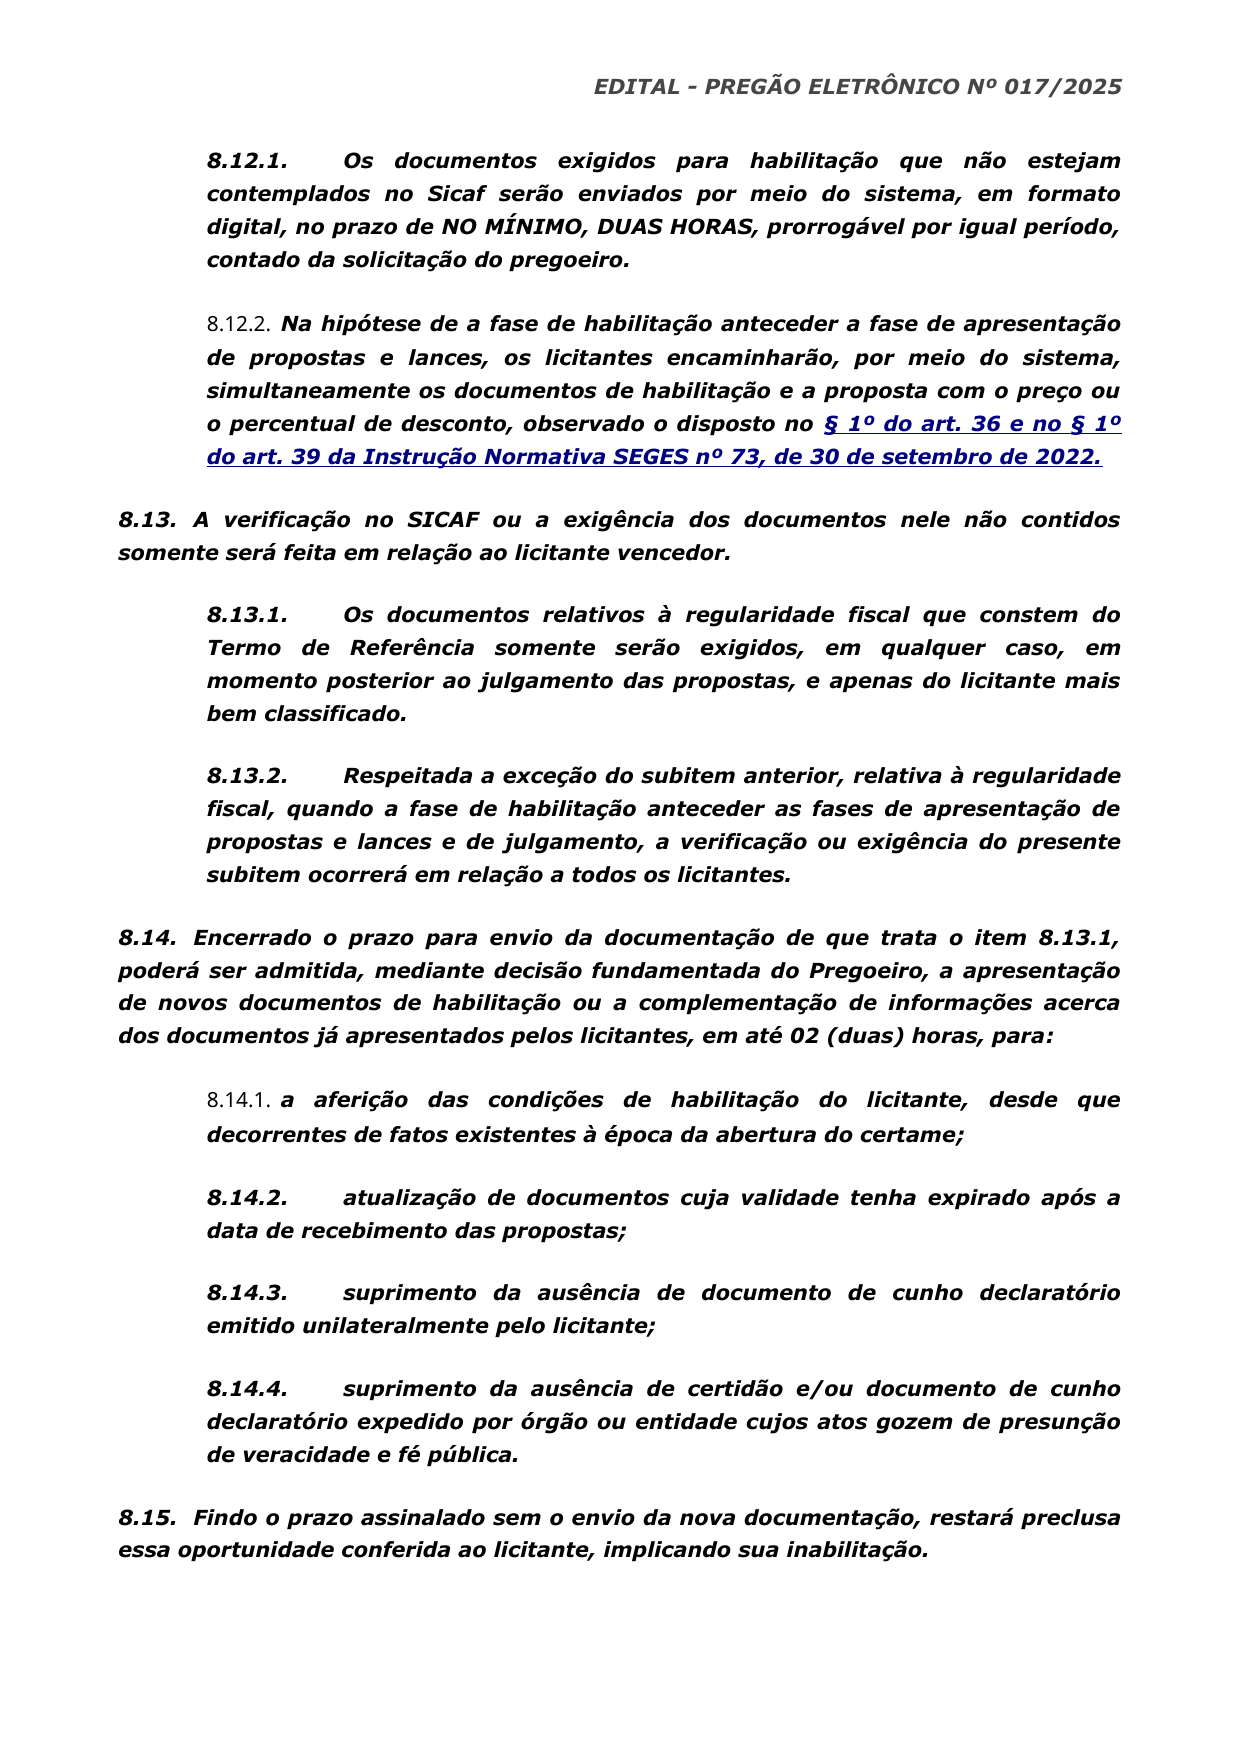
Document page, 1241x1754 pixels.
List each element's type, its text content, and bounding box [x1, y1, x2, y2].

list Os documentos exigidos para habilitação que não estejam contemplados no Sicaf serão enviados por meio do sistema, em formato digital, no prazo de NO MÍNIMO, DUAS HORAS, prorrogável por igual período, contado da solicitação do pregoeiro. [207, 148, 1122, 271]
list atualização de documentos cuja validade tenha expirado após a data de recebimento das propostas; [207, 1184, 1122, 1242]
list suprimento da ausência de certidão e/ou documento de cunho declaratório expedido por órgão ou entidade cujos atos gozem de presunção de veracidade e fé pública. [207, 1376, 1122, 1466]
list a aferição das condições de habilitação do licitante, desde que decorrentes de fatos existentes à época da abertura do certame; [207, 1086, 1122, 1147]
list Respeitada a exceção do subitem anterior, relativa à regularidade fiscal, quando a fase de habilitação anteceder as fases de apresentação de propostas e lances e de julgamento, a verificação ou exigência do presente subitem ocorrerá em relação a todos os licitantes. [207, 763, 1122, 887]
list A verificação no SICAF ou a exigência dos documentos nele não contidos somente será feita em relação ao licitante vencedor. [118, 506, 1122, 564]
list Os documentos relativos à regularidade fiscal que constem do Termo de Referência somente serão exigidos, em qualquer caso, em momento posterior ao julgamento das propostas, e apenas do licitante mais bem classificado. [207, 602, 1122, 726]
list suprimento da ausência de documento de cunho declaratório emitido unilateralmente pelo licitante; [207, 1280, 1122, 1338]
list Findo o prazo assinalado sem o envio da nova documentação, restará preclusa essa oportunidade conferida ao licitante, implicando sua inabilitação. [118, 1504, 1122, 1562]
list Na hipótese de a fase de habilitação anteceder a fase de apresentação de propostas e lances, os licitantes encaminharão, por meio do sistema, simultaneamente os documentos de habilitação e a proposta com o preço ou o percentual de desconto, observado o disposto no § 1º do art. 36 e no § 1º do art. 39 da Instrução Normativa SEGES nº 73, de 30 de setembro de 2022. [207, 309, 1122, 469]
list Encerrado o prazo para envio da documentação de que trata o item 8.13.1, poderá ser admitida, mediante decisão fundamentada do Pregoeiro, a apresentação de novos documentos de habilitação ou a complementação de informações acerca dos documentos já apresentados pelos licitantes, em até 02 (duas) horas, para: [118, 924, 1122, 1048]
